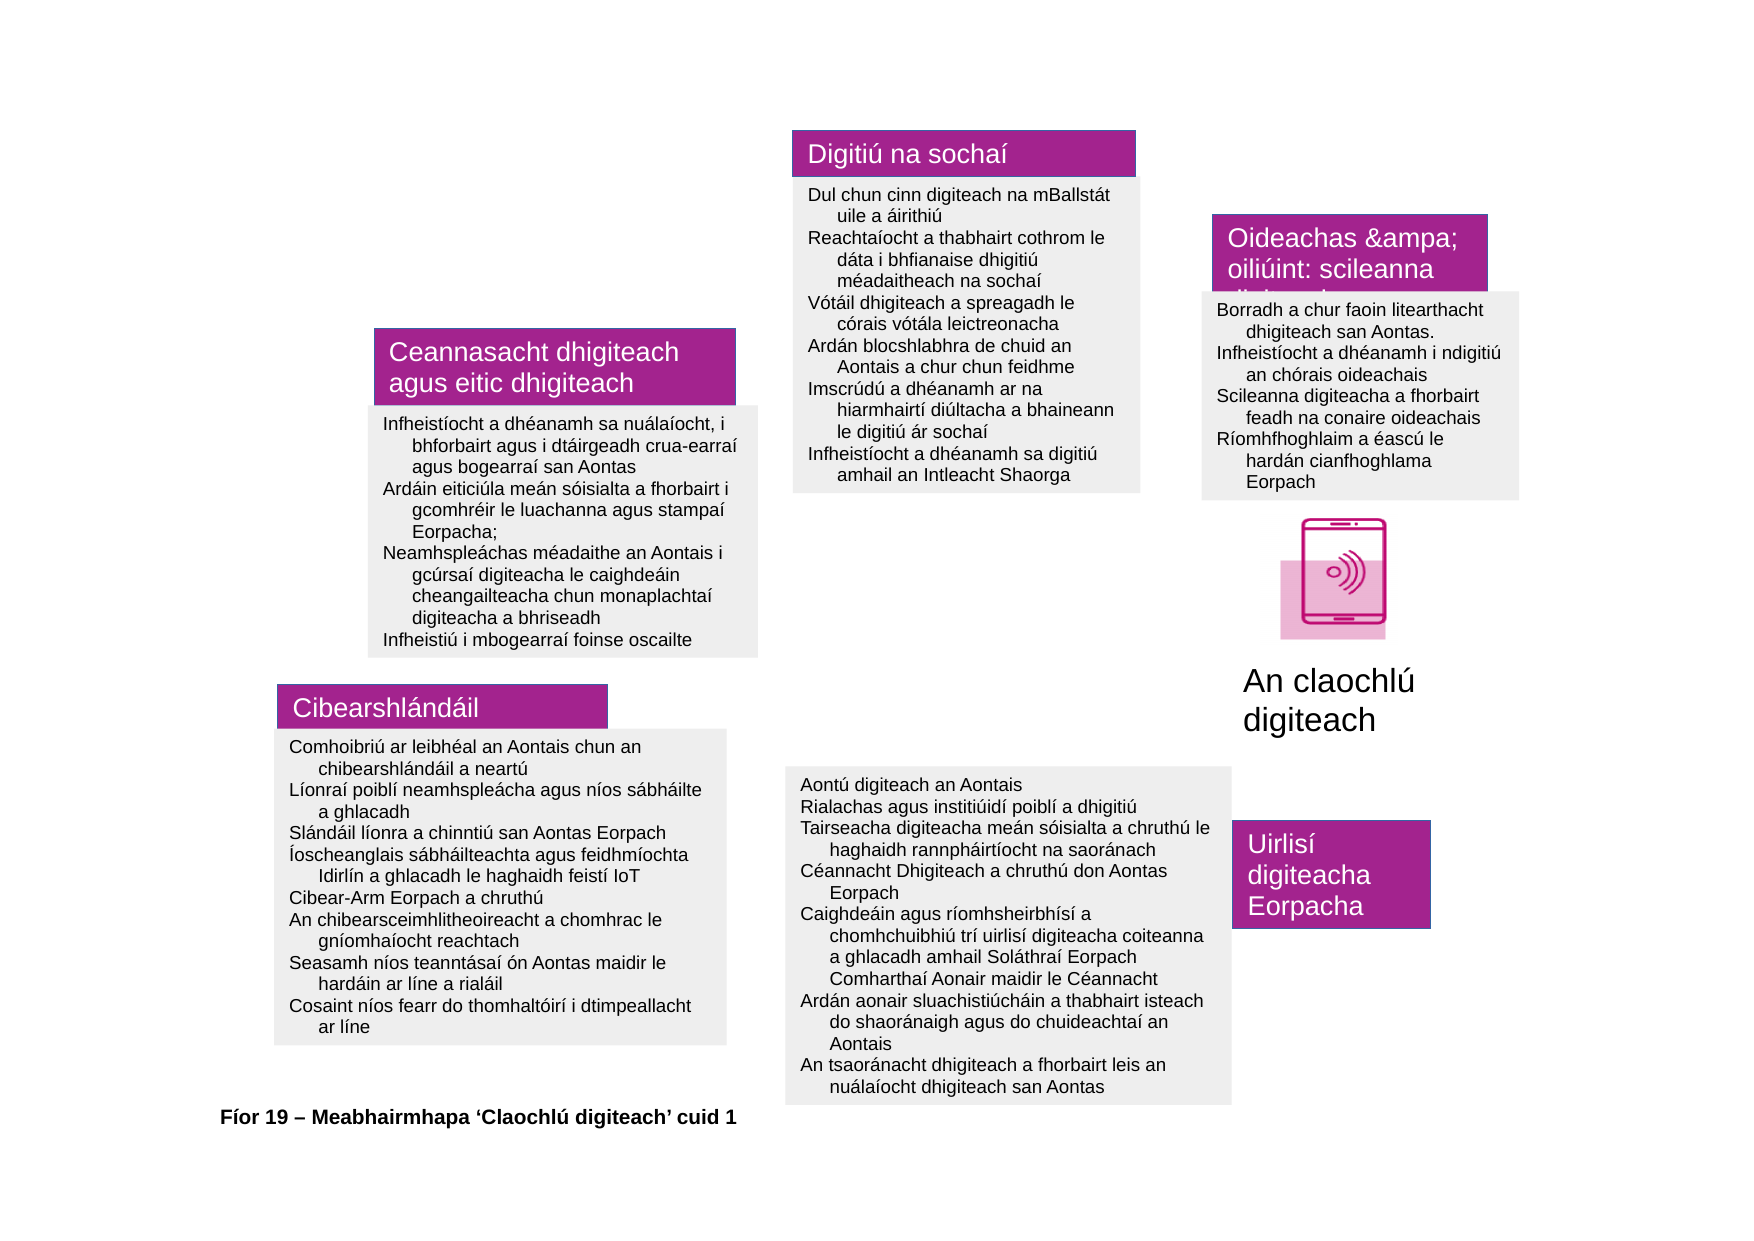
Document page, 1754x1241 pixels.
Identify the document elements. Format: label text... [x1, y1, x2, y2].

text Fíor 19 – Meabhairmhapa ‘Claochlú digiteach’ cuid 1 [220, 143, 1578, 1129]
picture [1260, 512, 1398, 645]
